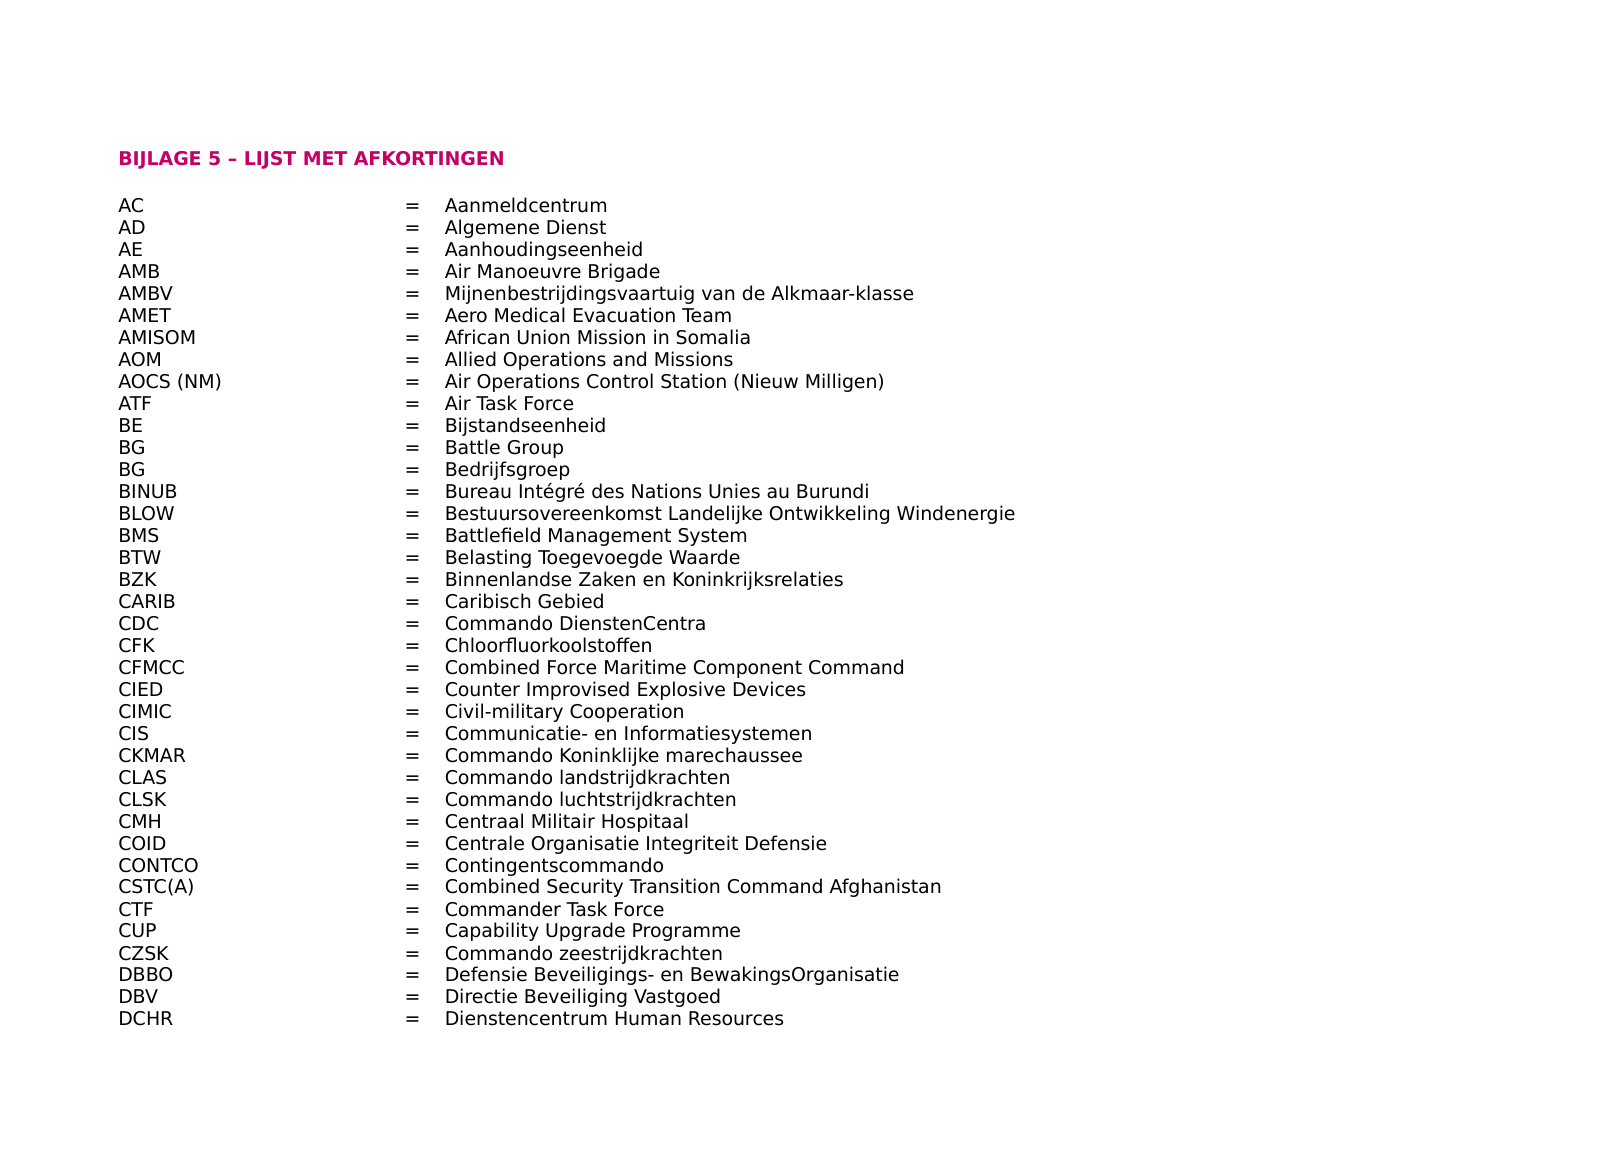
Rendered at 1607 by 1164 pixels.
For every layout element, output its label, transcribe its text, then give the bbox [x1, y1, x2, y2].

table_cell CFK [118, 635, 398, 657]
table_cell = [399, 986, 438, 1008]
table_cell Commando DienstenCentra [439, 613, 1488, 635]
table_cell Combined Force Maritime Component Command [439, 657, 1488, 679]
table_cell Allied Operations and Missions [439, 349, 1488, 371]
table_cell = [399, 327, 438, 349]
table_header = [399, 195, 438, 217]
table_cell CFMCC [118, 657, 398, 679]
table_cell Communicatie- en Informatiesystemen [439, 723, 1488, 744]
table_cell = [399, 855, 438, 876]
table_cell CIED [118, 679, 398, 701]
table_cell = [399, 876, 438, 898]
table_cell Air Task Force [439, 393, 1488, 415]
table_cell CZSK [118, 943, 398, 964]
table_cell Algemene Dienst [439, 217, 1488, 239]
table_cell = [399, 635, 438, 657]
table_cell Mijnenbestrijdingsvaartuig van de Alkmaar-klasse [439, 283, 1488, 305]
table_cell = [399, 591, 438, 613]
table_cell = [399, 899, 438, 920]
table_cell Defensie Beveiligings- en BewakingsOrganisatie [439, 964, 1488, 986]
table_cell CIS [118, 723, 398, 744]
table_cell = [399, 239, 438, 261]
table_cell Bedrijfsgroep [439, 459, 1488, 481]
table_cell Centrale Organisatie Integriteit Defensie [439, 833, 1488, 854]
table_cell = [399, 283, 438, 305]
table_cell = [399, 701, 438, 723]
table_cell Bureau Intégré des Nations Unies au Burundi [439, 481, 1488, 503]
table_cell Battle Group [439, 437, 1488, 459]
table_cell = [399, 217, 438, 239]
table_cell = [399, 657, 438, 679]
table_cell = [399, 811, 438, 832]
table_cell CSTC(A) [118, 876, 398, 898]
table_cell DBV [118, 986, 398, 1008]
table_header AC [118, 195, 398, 217]
table_cell = [399, 371, 438, 393]
subtitle BIJLAGE 5 – LIJST MET AFKORTINGEN [118, 148, 1488, 170]
table_cell Binnenlandse Zaken en Koninkrijksrelaties [439, 569, 1488, 591]
table_cell Belasting Toegevoegde Waarde [439, 547, 1488, 569]
table_cell Commando landstrijdkrachten [439, 767, 1488, 788]
table_cell Contingentscommando [439, 855, 1488, 876]
table_cell ATF [118, 393, 398, 415]
table_cell Commando Koninklijke marechaussee [439, 745, 1488, 767]
table_cell AOM [118, 349, 398, 371]
table_cell CLAS [118, 767, 398, 788]
table_cell Commando luchtstrijdkrachten [439, 789, 1488, 811]
table_cell DBBO [118, 964, 398, 986]
table_cell AMB [118, 261, 398, 283]
table_cell = [399, 745, 438, 767]
table_cell Battlefield Management System [439, 525, 1488, 547]
table_cell CDC [118, 613, 398, 635]
table_cell = [399, 613, 438, 635]
table_cell Civil-military Cooperation [439, 701, 1488, 723]
table_cell AD [118, 217, 398, 239]
table_cell = [399, 393, 438, 415]
table_cell = [399, 1008, 438, 1030]
table_cell Aanhoudingseenheid [439, 239, 1488, 261]
table_cell BG [118, 437, 398, 459]
table_cell = [399, 833, 438, 854]
table_cell Chloorfluorkoolstoffen [439, 635, 1488, 657]
table_cell AOCS (NM) [118, 371, 398, 393]
table_cell Centraal Militair Hospitaal [439, 811, 1488, 832]
table_cell DCHR [118, 1008, 398, 1030]
table_cell BTW [118, 547, 398, 569]
table_cell BZK [118, 569, 398, 591]
table_cell = [399, 349, 438, 371]
table_cell CMH [118, 811, 398, 832]
table_cell CARIB [118, 591, 398, 613]
table_cell = [399, 459, 438, 481]
table_cell African Union Mission in Somalia [439, 327, 1488, 349]
table_cell Directie Beveiliging Vastgoed [439, 986, 1488, 1008]
table_cell Counter Improvised Explosive Devices [439, 679, 1488, 701]
table_cell = [399, 525, 438, 547]
table_cell AMISOM [118, 327, 398, 349]
table_cell AMET [118, 305, 398, 327]
table_cell BG [118, 459, 398, 481]
table_cell = [399, 679, 438, 701]
table_cell Bestuursovereenkomst Landelijke Ontwikkeling Windenergie [439, 503, 1488, 525]
table_cell = [399, 964, 438, 986]
table_cell COID [118, 833, 398, 854]
table_cell = [399, 305, 438, 327]
table_cell = [399, 481, 438, 503]
table_cell CONTCO [118, 855, 398, 876]
table_cell = [399, 920, 438, 942]
table_cell = [399, 547, 438, 569]
table_cell = [399, 415, 438, 437]
table_cell Caribisch Gebied [439, 591, 1488, 613]
table_cell = [399, 943, 438, 964]
table_cell AE [118, 239, 398, 261]
table_cell = [399, 723, 438, 744]
table_cell CKMAR [118, 745, 398, 767]
table_cell = [399, 767, 438, 788]
table_cell Capability Upgrade Programme [439, 920, 1488, 942]
table_cell CIMIC [118, 701, 398, 723]
table_cell BINUB [118, 481, 398, 503]
table_cell Commando zeestrijdkrachten [439, 943, 1488, 964]
table_cell = [399, 261, 438, 283]
table_cell BMS [118, 525, 398, 547]
table_cell = [399, 503, 438, 525]
table_cell Bijstandseenheid [439, 415, 1488, 437]
table_cell AMBV [118, 283, 398, 305]
table_cell = [399, 789, 438, 811]
table_cell = [399, 437, 438, 459]
table_cell CUP [118, 920, 398, 942]
table_cell Combined Security Transition Command Afghanistan [439, 876, 1488, 898]
table_cell CLSK [118, 789, 398, 811]
table_cell BE [118, 415, 398, 437]
table_cell Aero Medical Evacuation Team [439, 305, 1488, 327]
table_cell Air Operations Control Station (Nieuw Milligen) [439, 371, 1488, 393]
table_cell Dienstencentrum Human Resources [439, 1008, 1488, 1030]
table_cell = [399, 569, 438, 591]
table_cell CTF [118, 899, 398, 920]
table_cell BLOW [118, 503, 398, 525]
table_cell Air Manoeuvre Brigade [439, 261, 1488, 283]
table_cell Commander Task Force [439, 899, 1488, 920]
table_header Aanmeldcentrum [439, 195, 1488, 217]
